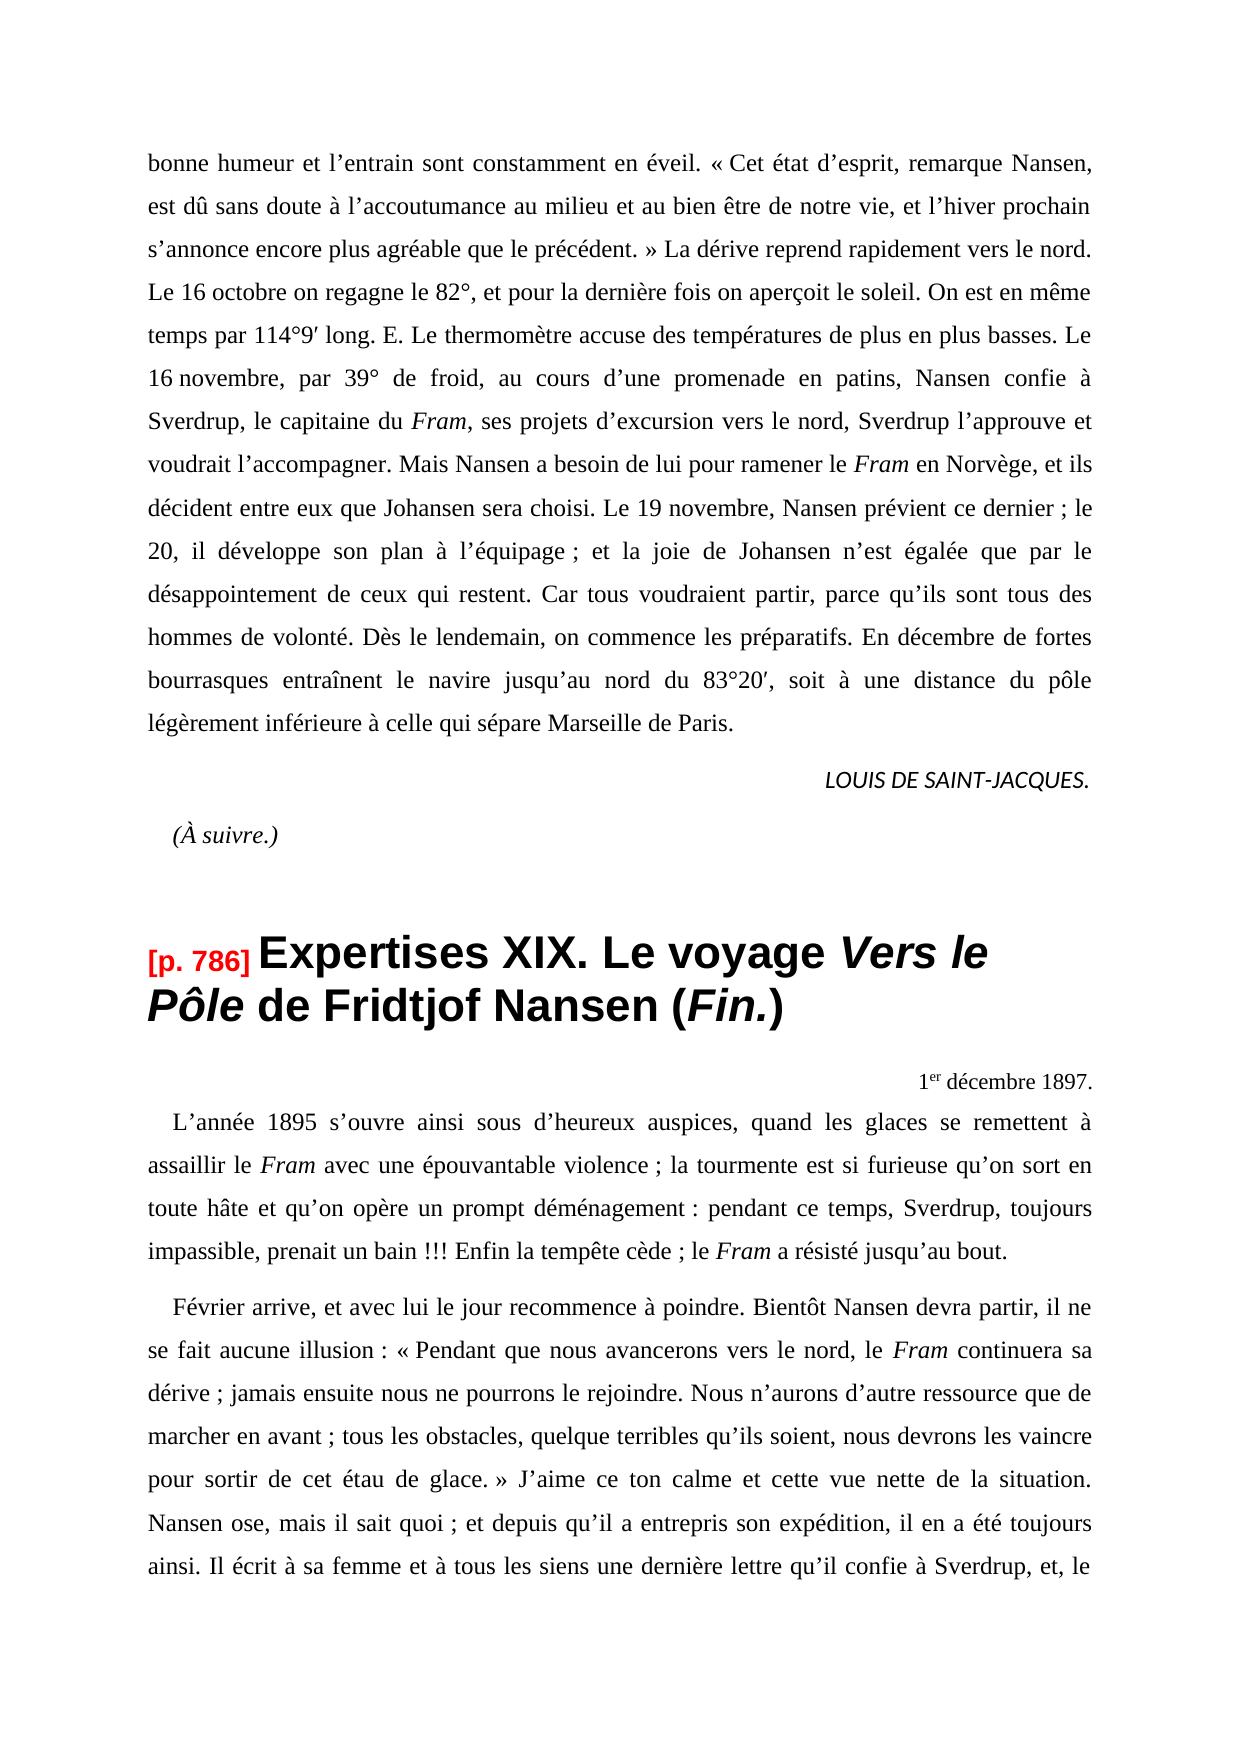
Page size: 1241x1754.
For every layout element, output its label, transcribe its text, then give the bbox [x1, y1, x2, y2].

text (À suivre.) [148, 820, 1093, 848]
text L’année 1895 s’ouvre ainsi sous d’heureux auspices, quand les glaces se remettent à assaillir le Fram avec une épouvantable violence ; la tourmente est si furieuse qu’on sort en toute hâte et qu’on opère un prompt déménagement : pendant ce temps, Sverdrup, toujours impassible, prenait un bain !!! Enfin la tempête cède ; le Fram a résisté jusqu’au bout. [148, 1107, 1093, 1265]
subtitle [p. 786] Expertises XIX. Le voyage Vers le Pôle de Fridtjof Nansen (Fin.) [148, 925, 1093, 1031]
text 1er décembre 1897. [148, 1068, 1093, 1094]
text bonne humeur et l’entrain sont constamment en éveil. « Cet état d’esprit, remarque Nansen, est dû sans doute à l’accoutumance au milieu et au bien être de notre vie, et l’hiver prochain s’annonce encore plus agréable que le précédent. » La dérive reprend rapidement vers le nord. Le 16 octobre on regagne le 82°, et pour la dernière fois on aperçoit le soleil. On est en même temps par 114°9ʹ long. E. Le thermomètre accuse des températures de plus en plus basses. Le 16 novembre, par 39° de froid, au cours d’une promenade en patins, Nansen confie à Sverdrup, le capitaine du Fram, ses projets d’excursion vers le nord, Sverdrup l’approuve et voudrait l’accompagner. Mais Nansen a besoin de lui pour ramener le Fram en Norvège, et ils décident entre eux que Johansen sera choisi. Le 19 novembre, Nansen prévient ce dernier ; le 20, il développe son plan à l’équipage ; et la joie de Johansen n’est égalée que par le désappointement de ceux qui restent. Car tous voudraient partir, parce qu’ils sont tous des hommes de volonté. Dès le lendemain, on commence les préparatifs. En décembre de fortes bourrasques entraînent le navire jusqu’au nord du 83°20ʹ, soit à une distance du pôle légèrement inférieure à celle qui sépare Marseille de Paris. [148, 148, 1093, 737]
text Février arrive, et avec lui le jour recommence à poindre. Bientôt Nansen devra partir, il ne se fait aucune illusion : « Pendant que nous avancerons vers le nord, le Fram continuera sa dérive ; jamais ensuite nous ne pourrons le rejoindre. Nous n’aurons d’autre ressource que de marcher en avant ; tous les obstacles, quelque terribles qu’ils soient, nous devrons les vaincre pour sortir de cet étau de glace. » J’aime ce ton calme et cette vue nette de la situation. Nansen ose, mais il sait quoi ; et depuis qu’il a entrepris son expédition, il en a été toujours ainsi. Il écrit à sa femme et à tous les siens une dernière lettre qu’il confie à Sverdrup, et, le [148, 1292, 1093, 1579]
text LOUIS DE SAINT-JACQUES. [148, 764, 1093, 794]
